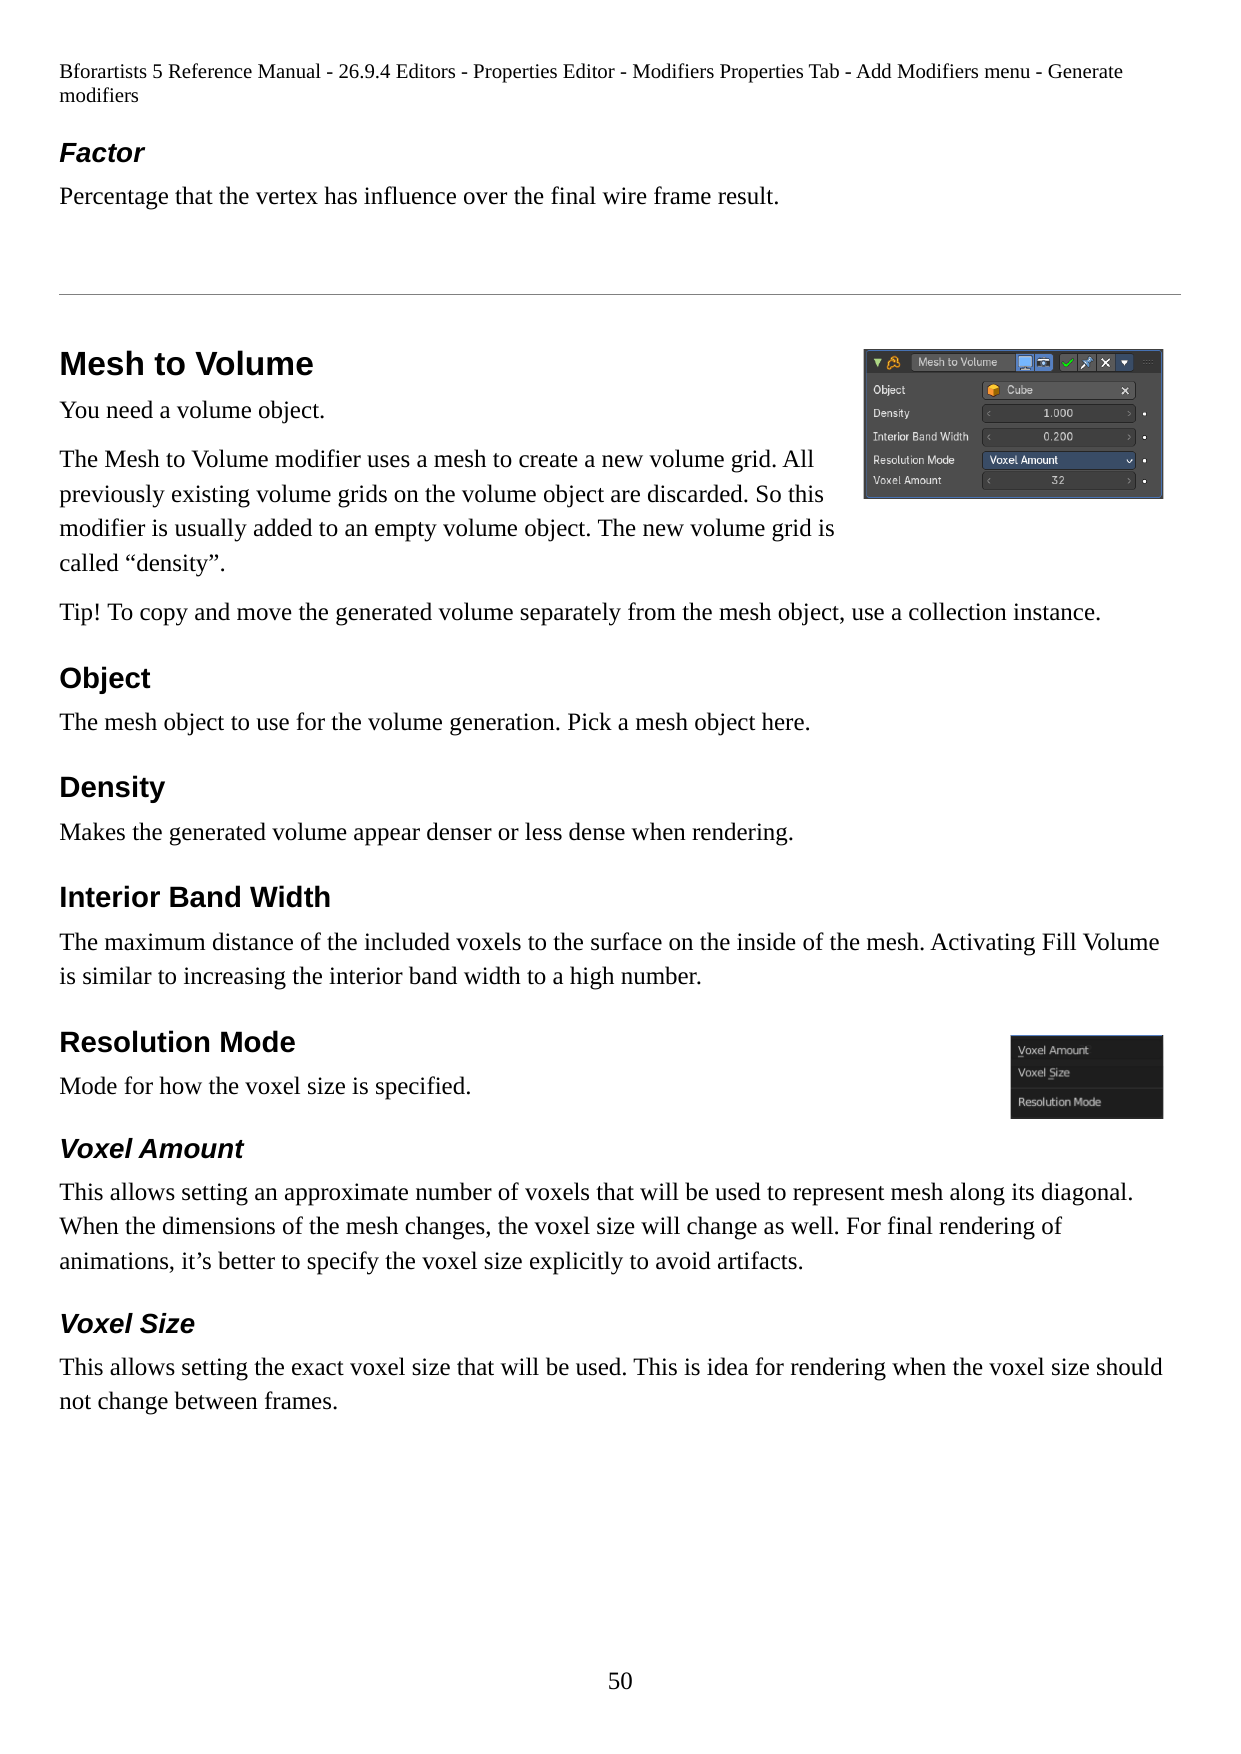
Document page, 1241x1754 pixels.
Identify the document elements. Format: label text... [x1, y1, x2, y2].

picture [863, 349, 1164, 499]
text You need a volume object. [59, 395, 863, 424]
text Tip! To copy and move the generated volume separately from the mesh object, use a collection instance. [59, 597, 1181, 626]
text This allows setting an approximate number of voxels that will be used to represent mesh along its diagonal. When the dimensions of the mesh changes, the voxel size will change as well. For final rendering of animations, it’s better to specify the voxel size explicitly to avoid artifacts. [59, 1177, 1181, 1274]
subtitle Resolution Mode [59, 1025, 1181, 1058]
subtitle Voxel Amount [59, 1132, 1181, 1164]
subtitle Interior Band Width [59, 880, 1181, 914]
text The maximum distance of the included voxels to the surface on the inside of the mesh. Activating Fill Volume is similar to increasing the interior band width to a high number. [59, 927, 1181, 990]
subtitle Mesh to Volume [59, 344, 1181, 383]
text Mode for how the voxel size is specified. [59, 1071, 1010, 1100]
subtitle Object [59, 661, 1181, 694]
text Percentage that the vertex has influence over the final wire frame result. [59, 181, 1181, 210]
subtitle Factor [59, 137, 1181, 168]
text The mesh object to use for the volume generation. Pick a mesh object here. [59, 707, 1181, 736]
subtitle Voxel Size [59, 1307, 1181, 1339]
text This allows setting the exact voxel size that will be used. This is idea for rendering when the voxel size should not change between frames. [59, 1352, 1181, 1415]
subtitle Density [59, 770, 1181, 804]
text The Mesh to Volume modifier uses a mesh to create a new volume grid. All previously existing volume grids on the volume object are discarded. So this modifier is usually added to an empty volume object. The new volume grid is called “density”. [59, 444, 1181, 577]
picture [1010, 1035, 1164, 1119]
text Makes the generated volume appear denser or less dense when rendering. [59, 817, 1181, 845]
